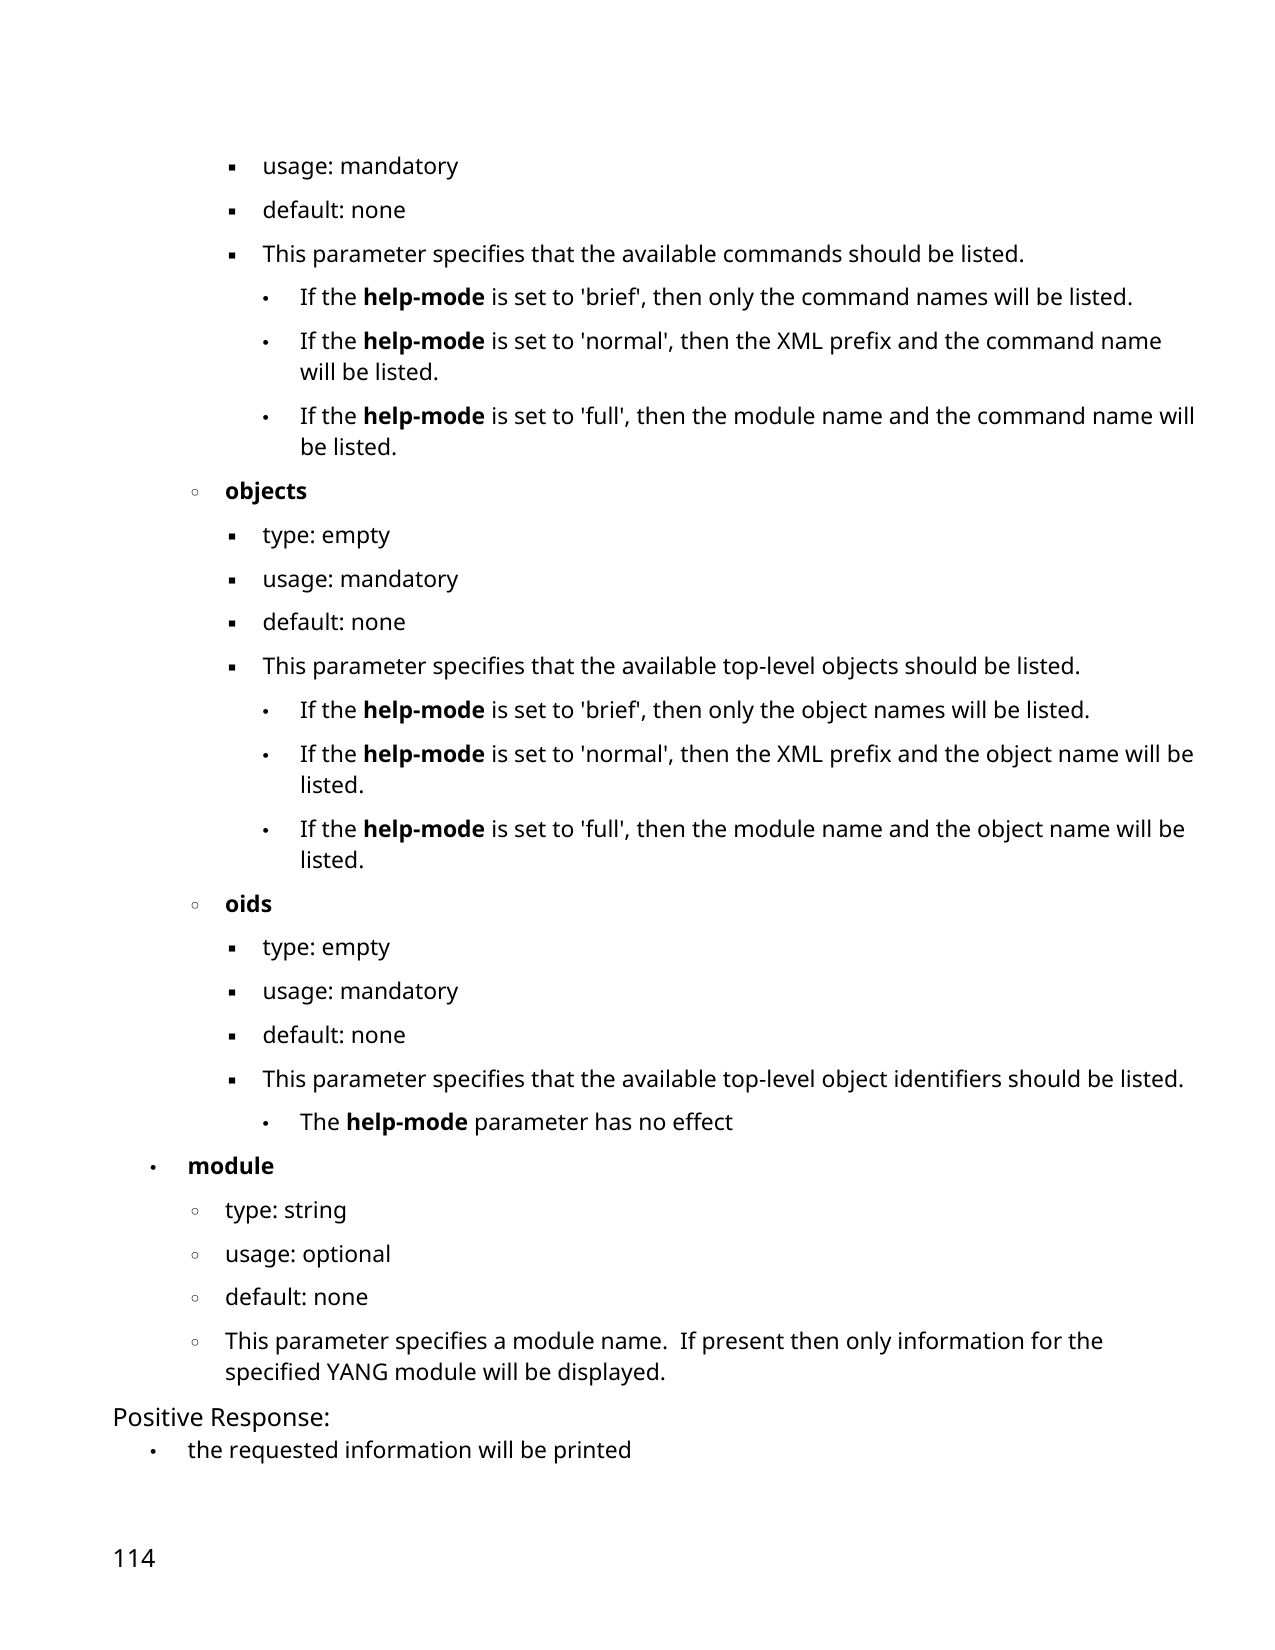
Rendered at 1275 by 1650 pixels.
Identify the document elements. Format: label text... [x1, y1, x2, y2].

list module [150, 1150, 1200, 1181]
list If the help-mode is set to 'full', then the module name and the object name will be listed. [262, 812, 1200, 875]
list If the help-mode is set to 'full', then the module name and the command name will be listed. [262, 400, 1200, 462]
list type: empty [225, 519, 1200, 550]
list If the help-mode is set to 'normal', then the XML prefix and the command name will be listed. [262, 325, 1200, 387]
list If the help-mode is set to 'brief', then only the object names will be listed. [262, 694, 1200, 725]
list oids [187, 887, 1200, 919]
list usage: mandatory [225, 975, 1200, 1006]
list objects [187, 475, 1200, 506]
list the requested information will be printed [150, 1434, 1200, 1465]
list usage: optional [187, 1237, 1200, 1269]
list default: none [187, 1281, 1200, 1312]
list This parameter specifies a module name. If present then only information for the specified YANG module will be displayed. [187, 1325, 1200, 1387]
list usage: mandatory [225, 562, 1200, 594]
list default: none [225, 194, 1200, 225]
list This parameter specifies that the available top-level object identifiers should be listed. [225, 1062, 1200, 1094]
text Positive Response: [112, 1400, 1200, 1434]
list type: empty [225, 931, 1200, 962]
list type: string [187, 1194, 1200, 1225]
list default: none [225, 1019, 1200, 1050]
list default: none [225, 606, 1200, 637]
list If the help-mode is set to 'normal', then the XML prefix and the object name will be listed. [262, 737, 1200, 800]
list This parameter specifies that the available commands should be listed. [225, 237, 1200, 269]
list usage: mandatory [225, 150, 1200, 181]
list If the help-mode is set to 'brief', then only the command names will be listed. [262, 281, 1200, 312]
list The help-mode parameter has no effect [262, 1106, 1200, 1137]
list This parameter specifies that the available top-level objects should be listed. [225, 650, 1200, 681]
